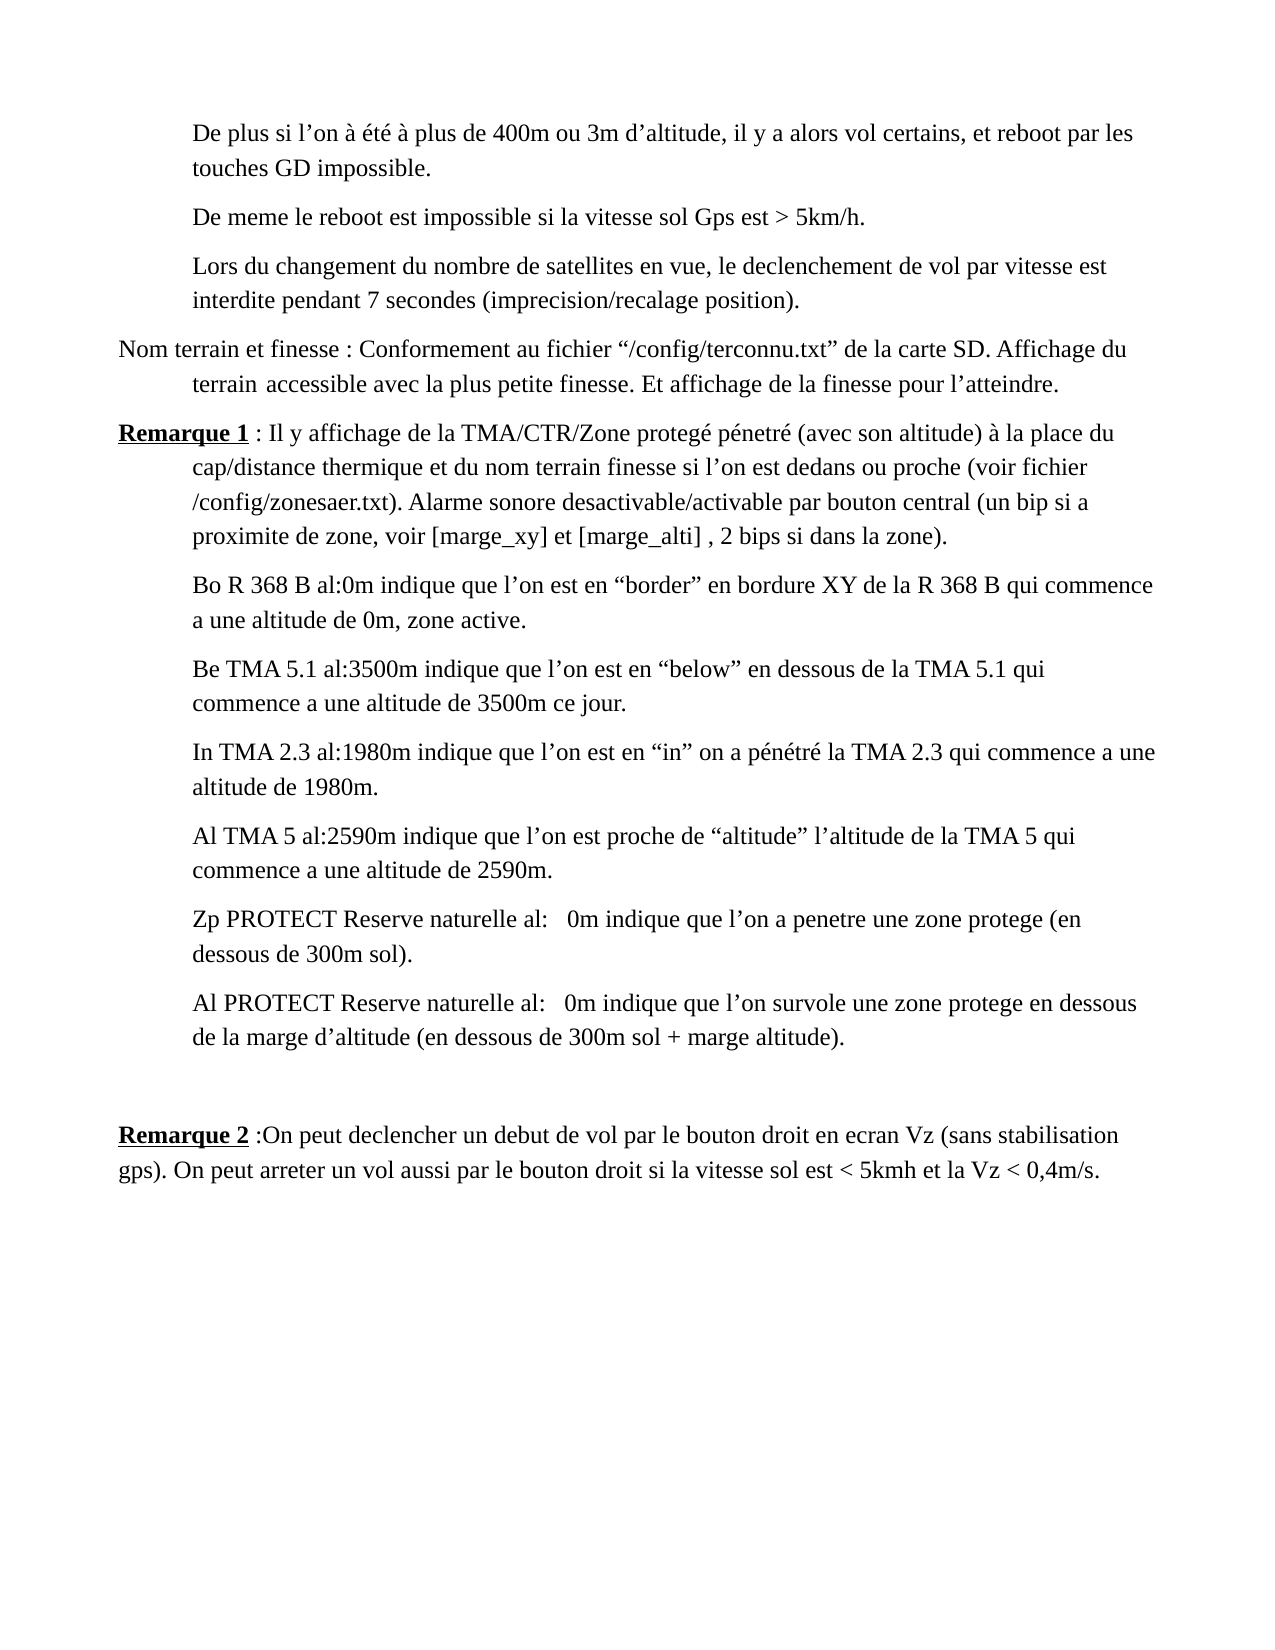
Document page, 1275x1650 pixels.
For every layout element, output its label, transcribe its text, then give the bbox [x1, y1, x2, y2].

text Nom terrain et finesse : Conformement au fichier “/config/terconnu.txt” de la carte SD. Affichage du terrain accessible avec la plus petite finesse. Et affichage de la finesse pour l’atteindre. [118, 334, 1157, 397]
text Remarque 2 :On peut declencher un debut de vol par le bouton droit en ecran Vz (sans stabilisation gps). On peut arreter un vol aussi par le bouton droit si la vitesse sol est < 5kmh et la Vz < 0,4m/s. [118, 1121, 1157, 1184]
text Zp PROTECT Reserve naturelle al: 0m indique que l’on a penetre une zone protege (en dessous de 300m sol). [118, 904, 1157, 968]
text Bo R 368 B al:0m indique que l’on est en “border” en bordure XY de la R 368 B qui commence a une altitude de 0m, zone active. [118, 570, 1157, 633]
text Remarque 1 : Il y affichage de la TMA/CTR/Zone protegé pénetré (avec son altitude) à la place du cap/distance thermique et du nom terrain finesse si l’on est dedans ou proche (voir fichier /config/zonesaer.txt). Alarme sonore desactivable/activable par bouton central (un bip si a proximite de zone, voir [marge_xy] et [marge_alti] , 2 bips si dans la zone). [118, 418, 1157, 550]
text Al PROTECT Reserve naturelle al: 0m indique que l’on survole une zone protege en dessous de la marge d’altitude (en dessous de 300m sol + marge altitude). [118, 988, 1157, 1051]
text De plus si l’on à été à plus de 400m ou 3m d’altitude, il y a alors vol certains, et reboot par les touches GD impossible. [118, 118, 1157, 181]
text Be TMA 5.1 al:3500m indique que l’on est en “below” en dessous de la TMA 5.1 qui commence a une altitude de 3500m ce jour. [118, 654, 1157, 717]
text De meme le reboot est impossible si la vitesse sol Gps est > 5km/h. [118, 202, 1157, 230]
text Al TMA 5 al:2590m indique que l’on est proche de “altitude” l’altitude de la TMA 5 qui commence a une altitude de 2590m. [118, 821, 1157, 884]
text In TMA 2.3 al:1980m indique que l’on est en “in” on a pénétré la TMA 2.3 qui commence a une altitude de 1980m. [118, 737, 1157, 801]
text Lors du changement du nombre de satellites en vue, le declenchement de vol par vitesse est interdite pendant 7 secondes (imprecision/recalage position). [118, 251, 1157, 314]
